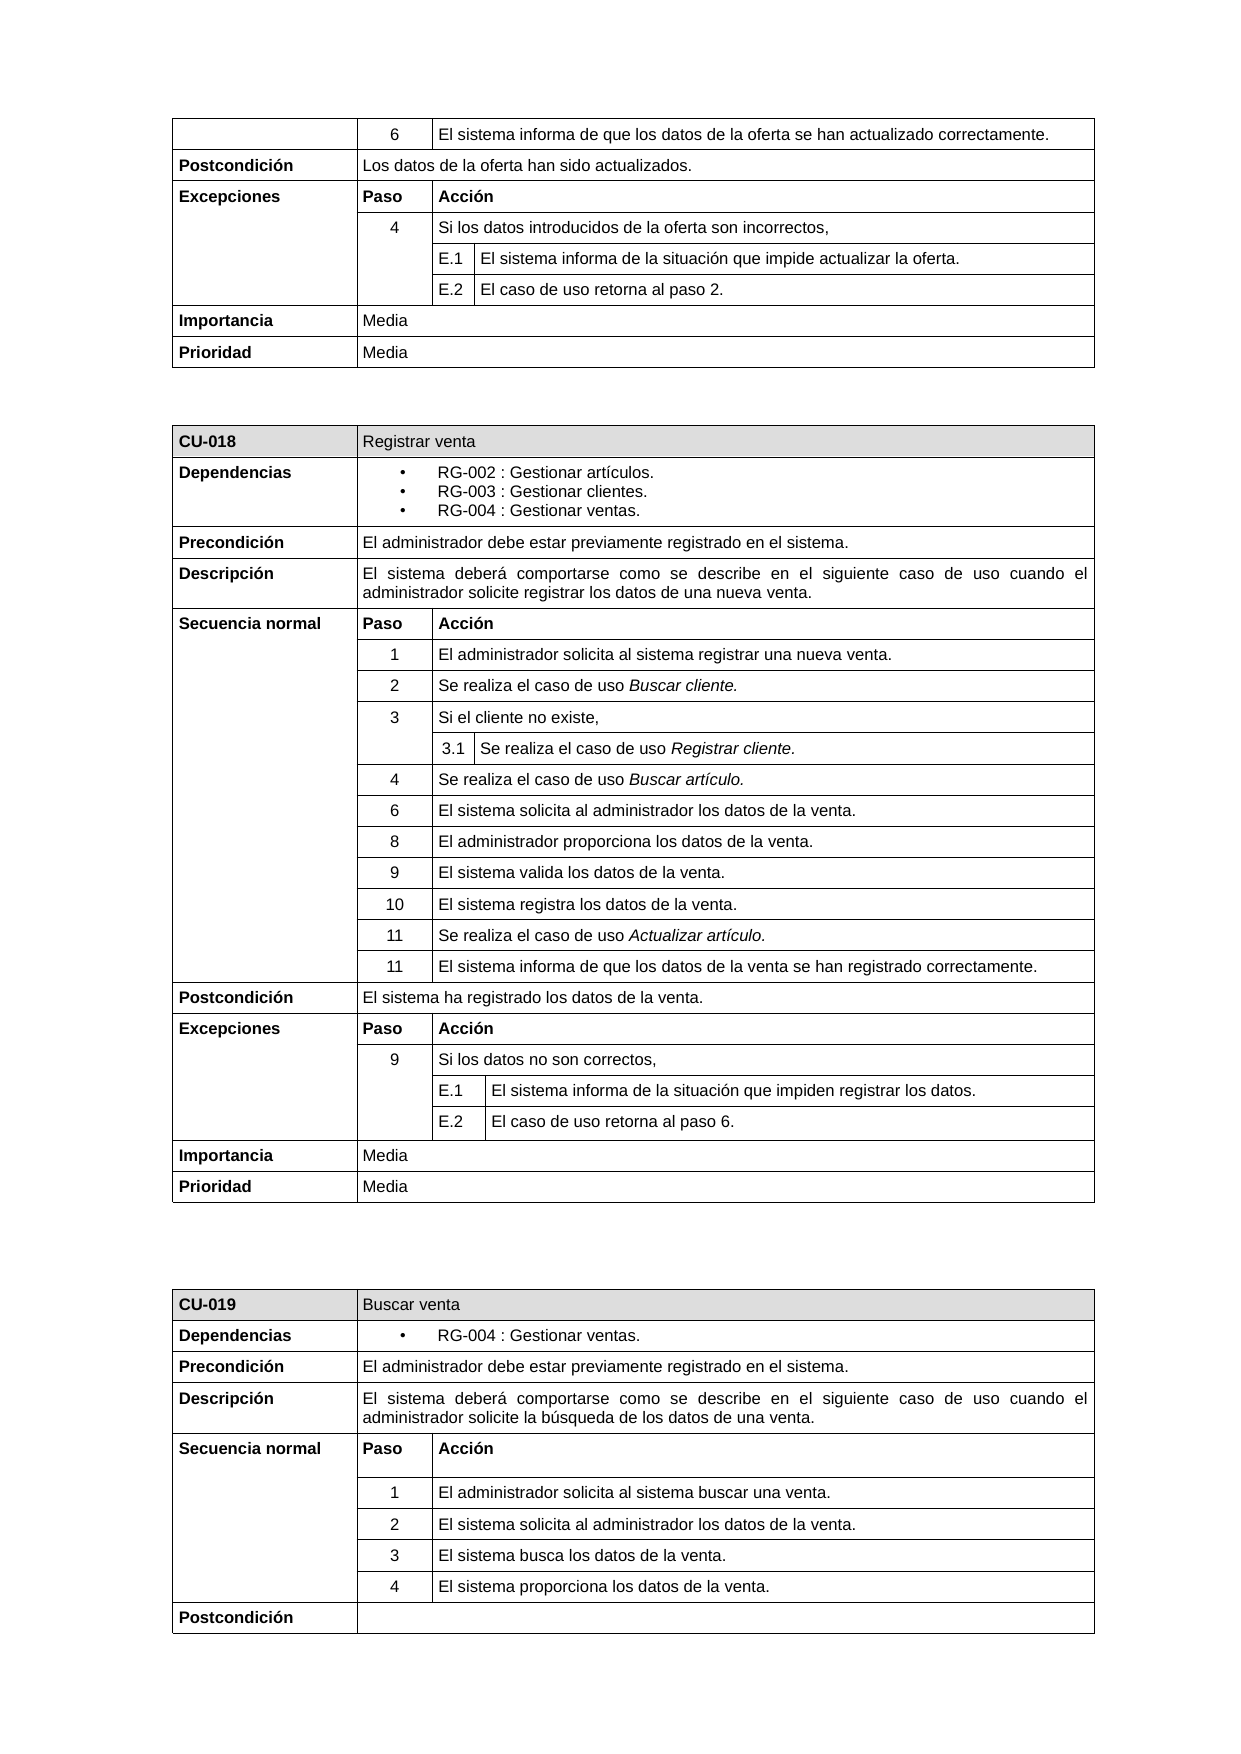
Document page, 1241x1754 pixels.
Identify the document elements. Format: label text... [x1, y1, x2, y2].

table_cell Descripción [173, 1383, 357, 1432]
table_cell El sistema informa de la situación que impiden registrar los datos. [486, 1076, 1094, 1106]
table_cell Dependencias [173, 458, 357, 526]
table_cell Paso [358, 181, 432, 212]
table_cell 1 [358, 640, 432, 670]
table_cell Los datos de la oferta han sido actualizados. [358, 150, 1094, 180]
table_cell Excepciones [173, 1014, 357, 1139]
table_cell Paso [358, 1014, 432, 1044]
table_cell Se realiza el caso de uso Registrar cliente. [475, 733, 1094, 763]
table_cell Paso [358, 1434, 432, 1477]
table_cell El sistema proporciona los datos de la venta. [433, 1572, 1094, 1602]
table_cell E.1 [433, 244, 474, 274]
table_cell Se realiza el caso de uso Actualizar artículo. [433, 920, 1094, 950]
table_cell El sistema informa de que los datos de la venta se han registrado correctamente. [433, 951, 1094, 981]
table_cell Precondición [173, 527, 357, 557]
table_cell Prioridad [173, 337, 357, 367]
table_cell Se realiza el caso de uso Buscar artículo. [433, 765, 1094, 794]
table_cell [358, 1603, 1094, 1633]
table_cell Prioridad [173, 1172, 357, 1202]
table_cell 3 [358, 702, 432, 763]
table_cell Media [358, 1172, 1094, 1202]
table_cell RG-002 : Gestionar artículos. RG-003 : Gestionar clientes. RG-004 : Gestionar ventas. [358, 458, 1094, 526]
table_cell 2 [358, 671, 432, 701]
table_cell Media [358, 1141, 1094, 1171]
table_cell Importancia [173, 1141, 357, 1171]
table_cell 4 [358, 213, 432, 305]
table_header CU-018 [173, 426, 357, 456]
table_cell Se realiza el caso de uso Buscar cliente. [433, 671, 1094, 701]
table_cell Secuencia normal [173, 609, 357, 981]
table_cell 1 [358, 1478, 432, 1508]
table_cell El administrador solicita al sistema buscar una venta. [433, 1478, 1094, 1508]
table_cell 6 [358, 796, 432, 826]
table_cell Descripción [173, 559, 357, 608]
table_cell [173, 119, 357, 149]
table_cell El caso de uso retorna al paso 2. [475, 275, 1094, 305]
table_cell El sistema ha registrado los datos de la venta. [358, 983, 1094, 1013]
table_cell 9 [358, 1045, 432, 1139]
table_cell Acción [433, 609, 1094, 639]
table_cell 4 [358, 1572, 432, 1602]
table_cell Precondición [173, 1352, 357, 1382]
table_cell Acción [433, 181, 1094, 212]
table_cell Si el cliente no existe, [433, 702, 1094, 732]
table_cell 6 [358, 119, 432, 149]
table_cell Importancia [173, 306, 357, 336]
table_cell Media [358, 306, 1094, 336]
table_cell El caso de uso retorna al paso 6. [486, 1107, 1094, 1139]
table_cell El sistema registra los datos de la venta. [433, 889, 1094, 919]
table_cell Media [358, 337, 1094, 367]
table_cell 3.1 [433, 733, 474, 763]
table_cell Acción [433, 1434, 1094, 1477]
table_cell E.2 [433, 275, 474, 305]
table_header Registrar venta [358, 426, 1094, 456]
table_cell Acción [433, 1014, 1094, 1044]
table_cell Postcondición [173, 150, 357, 180]
table_cell 11 [358, 920, 432, 950]
table_cell 10 [358, 889, 432, 919]
table_cell Dependencias [173, 1321, 357, 1351]
table_cell Excepciones [173, 181, 357, 305]
table_cell El sistema solicita al administrador los datos de la venta. [433, 1509, 1094, 1539]
table_cell El administrador proporciona los datos de la venta. [433, 827, 1094, 857]
table_cell El sistema busca los datos de la venta. [433, 1540, 1094, 1571]
table_cell Si los datos no son correctos, [433, 1045, 1094, 1075]
table_cell Postcondición [173, 983, 357, 1013]
table_cell El administrador solicita al sistema registrar una nueva venta. [433, 640, 1094, 670]
table_cell El sistema valida los datos de la venta. [433, 858, 1094, 888]
table_cell 11 [358, 951, 432, 981]
table_cell E.1 [433, 1076, 485, 1106]
table_cell 4 [358, 765, 432, 794]
table_cell RG-004 : Gestionar ventas. [358, 1321, 1094, 1351]
table_header CU-019 [173, 1290, 357, 1320]
table_cell El sistema deberá comportarse como se describe en el siguiente caso de uso cuando el administrador solicite la búsqueda de los datos de una venta. [358, 1383, 1094, 1432]
table_cell E.2 [433, 1107, 485, 1139]
table_cell El sistema informa de que los datos de la oferta se han actualizado correctamente. [433, 119, 1094, 149]
table_cell El administrador debe estar previamente registrado en el sistema. [358, 527, 1094, 557]
table_cell 8 [358, 827, 432, 857]
table_cell Paso [358, 609, 432, 639]
table_cell 9 [358, 858, 432, 888]
table_cell Postcondición [173, 1603, 357, 1633]
table_header Buscar venta [358, 1290, 1094, 1320]
table_cell 3 [358, 1540, 432, 1571]
table_cell El sistema deberá comportarse como se describe en el siguiente caso de uso cuando el administrador solicite registrar los datos de una nueva venta. [358, 559, 1094, 608]
table_cell 2 [358, 1509, 432, 1539]
table_cell Si los datos introducidos de la oferta son incorrectos, [433, 213, 1094, 243]
table_cell El sistema informa de la situación que impide actualizar la oferta. [475, 244, 1094, 274]
table_cell El administrador debe estar previamente registrado en el sistema. [358, 1352, 1094, 1382]
table_cell Secuencia normal [173, 1434, 357, 1602]
table_cell El sistema solicita al administrador los datos de la venta. [433, 796, 1094, 826]
